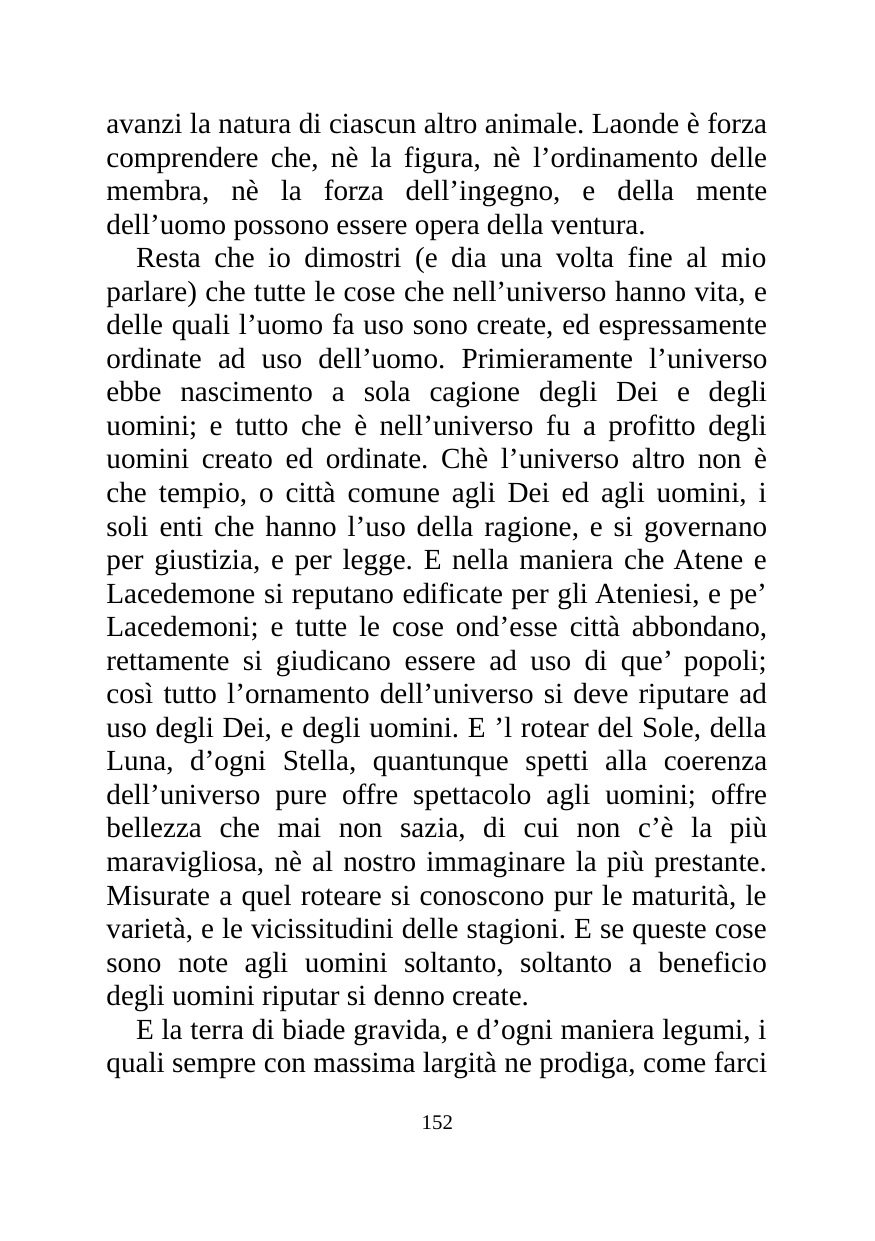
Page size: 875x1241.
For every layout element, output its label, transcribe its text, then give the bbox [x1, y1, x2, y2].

text avanzi la natura di ciascun altro animale. Laonde è forza comprendere che, nè la figura, nè l’ordinamento delle membra, nè la forza dell’ingegno, e della mente dell’uomo possono essere opera della ventura. [106, 106, 768, 240]
text E la terra di biade gravida, e d’ogni maniera legumi, i quali sempre con massima largità ne prodiga, come farci [106, 1012, 768, 1079]
text Resta che io dimostri (e dia una volta fine al mio parlare) che tutte le cose che nell’universo hanno vita, e delle quali l’uomo fa uso sono create, ed espressamente ordinate ad uso dell’uomo. Primieramente l’universo ebbe nascimento a sola cagione degli Dei e degli uomini; e tutto che è nell’universo fu a profitto degli uomini creato ed ordinate. Chè l’universo altro non è che tempio, o città comune agli Dei ed agli uomini, i soli enti che hanno l’uso della ragione, e si governano per giustizia, e per legge. E nella maniera che Atene e Lacedemone si reputano edificate per gli Ateniesi, e pe’ Lacedemoni; e tutte le cose ond’esse città abbondano, rettamente si giudicano essere ad uso di que’ popoli; così tutto l’ornamento dell’universo si deve riputare ad uso degli Dei, e degli uomini. E ’l rotear del Sole, della Luna, d’ogni Stella, quantunque spetti alla coerenza dell’universo pure offre spettacolo agli uomini; offre bellezza che mai non sazia, di cui non c’è la più maravigliosa, nè al nostro immaginare la più prestante. Misurate a quel roteare si conoscono pur le maturità, le varietà, e le vicissitudini delle stagioni. E se queste cose sono note agli uomini soltanto, soltanto a beneficio degli uomini riputar si denno create. [106, 240, 768, 1012]
